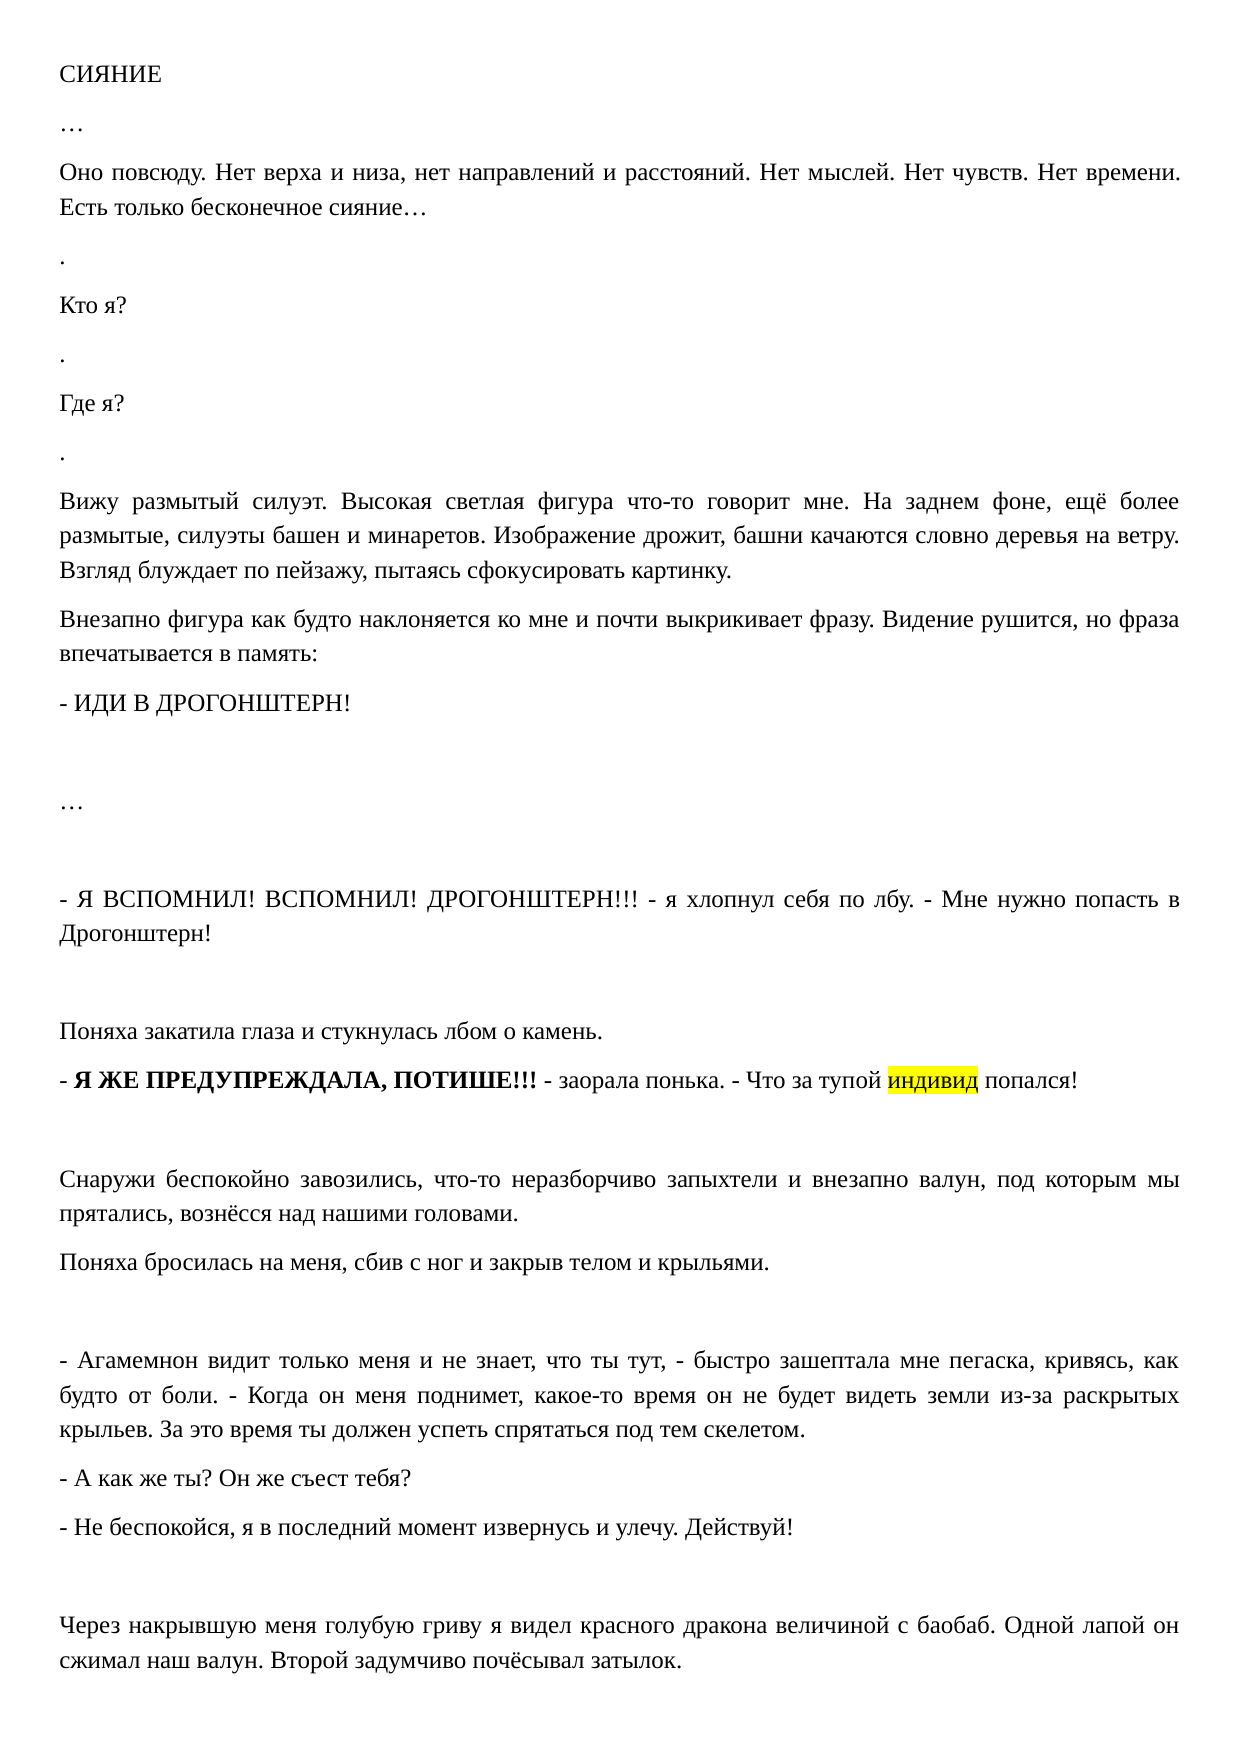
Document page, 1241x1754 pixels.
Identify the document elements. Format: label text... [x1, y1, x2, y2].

text - Агамемнон видит только меня и не знает, что ты тут, - быстро зашептала мне пегаска, кривясь, как будто от боли. - Когда он меня поднимет, какое-то время он не будет видеть земли из-за раскрытых крыльев. За это время ты должен успеть спрятаться под тем скелетом. [59, 1345, 1181, 1443]
text СИЯНИЕ [59, 59, 1181, 88]
text - Я ВСПОМНИЛ! ВСПОМНИЛ! ДРОГОНШТЕРН!!! - я хлопнул себя по лбу. - Мне нужно попасть в Дрогонштерн! [59, 884, 1181, 947]
text . [59, 339, 1181, 368]
text Внезапно фигура как будто наклоняется ко мне и почти выкрикивает фразу. Видение рушится, но фраза впечатывается в память: [59, 604, 1181, 667]
text . [59, 241, 1181, 269]
text … [59, 786, 1181, 814]
text Оно повсюду. Нет верха и низа, нет направлений и расстояний. Нет мыслей. Нет чувств. Нет времени. Есть только бесконечное сияние… [59, 157, 1181, 220]
text - Я ЖЕ ПРЕДУПРЕЖДАЛА, ПОТИШЕ!!! - заорала понька. - Что за тупой индивид попался! [59, 1066, 1181, 1094]
text . [59, 437, 1181, 466]
text - ИДИ В ДРОГОНШТЕРН! [59, 688, 1181, 716]
text Через накрывшую меня голубую гриву я видел красного дракона величиной с баобаб. Одной лапой он сжимал наш валун. Второй задумчиво почёсывал затылок. [59, 1611, 1181, 1674]
text Где я? [59, 388, 1181, 417]
text Кто я? [59, 290, 1181, 318]
text Поняха закатила глаза и стукнулась лбом о камень. [59, 1016, 1181, 1045]
text Снаружи беспокойно завозились, что-то неразборчиво запыхтели и внезапно валун, под которым мы прятались, вознёсся над нашими головами. [59, 1164, 1181, 1227]
text - Не беспокойся, я в последний момент извернусь и улечу. Действуй! [59, 1512, 1181, 1541]
text Поняха бросилась на меня, сбив с ног и закрыв телом и крыльями. [59, 1247, 1181, 1276]
text Вижу размытый силуэт. Высокая светлая фигура что-то говорит мне. На заднем фоне, ещё более размытые, силуэты башен и минаретов. Изображение дрожит, башни качаются словно деревья на ветру. Взгляд блуждает по пейзажу, пытаясь сфокусировать картинку. [59, 486, 1181, 584]
text - А как же ты? Он же съест тебя? [59, 1463, 1181, 1492]
text … [59, 108, 1181, 137]
